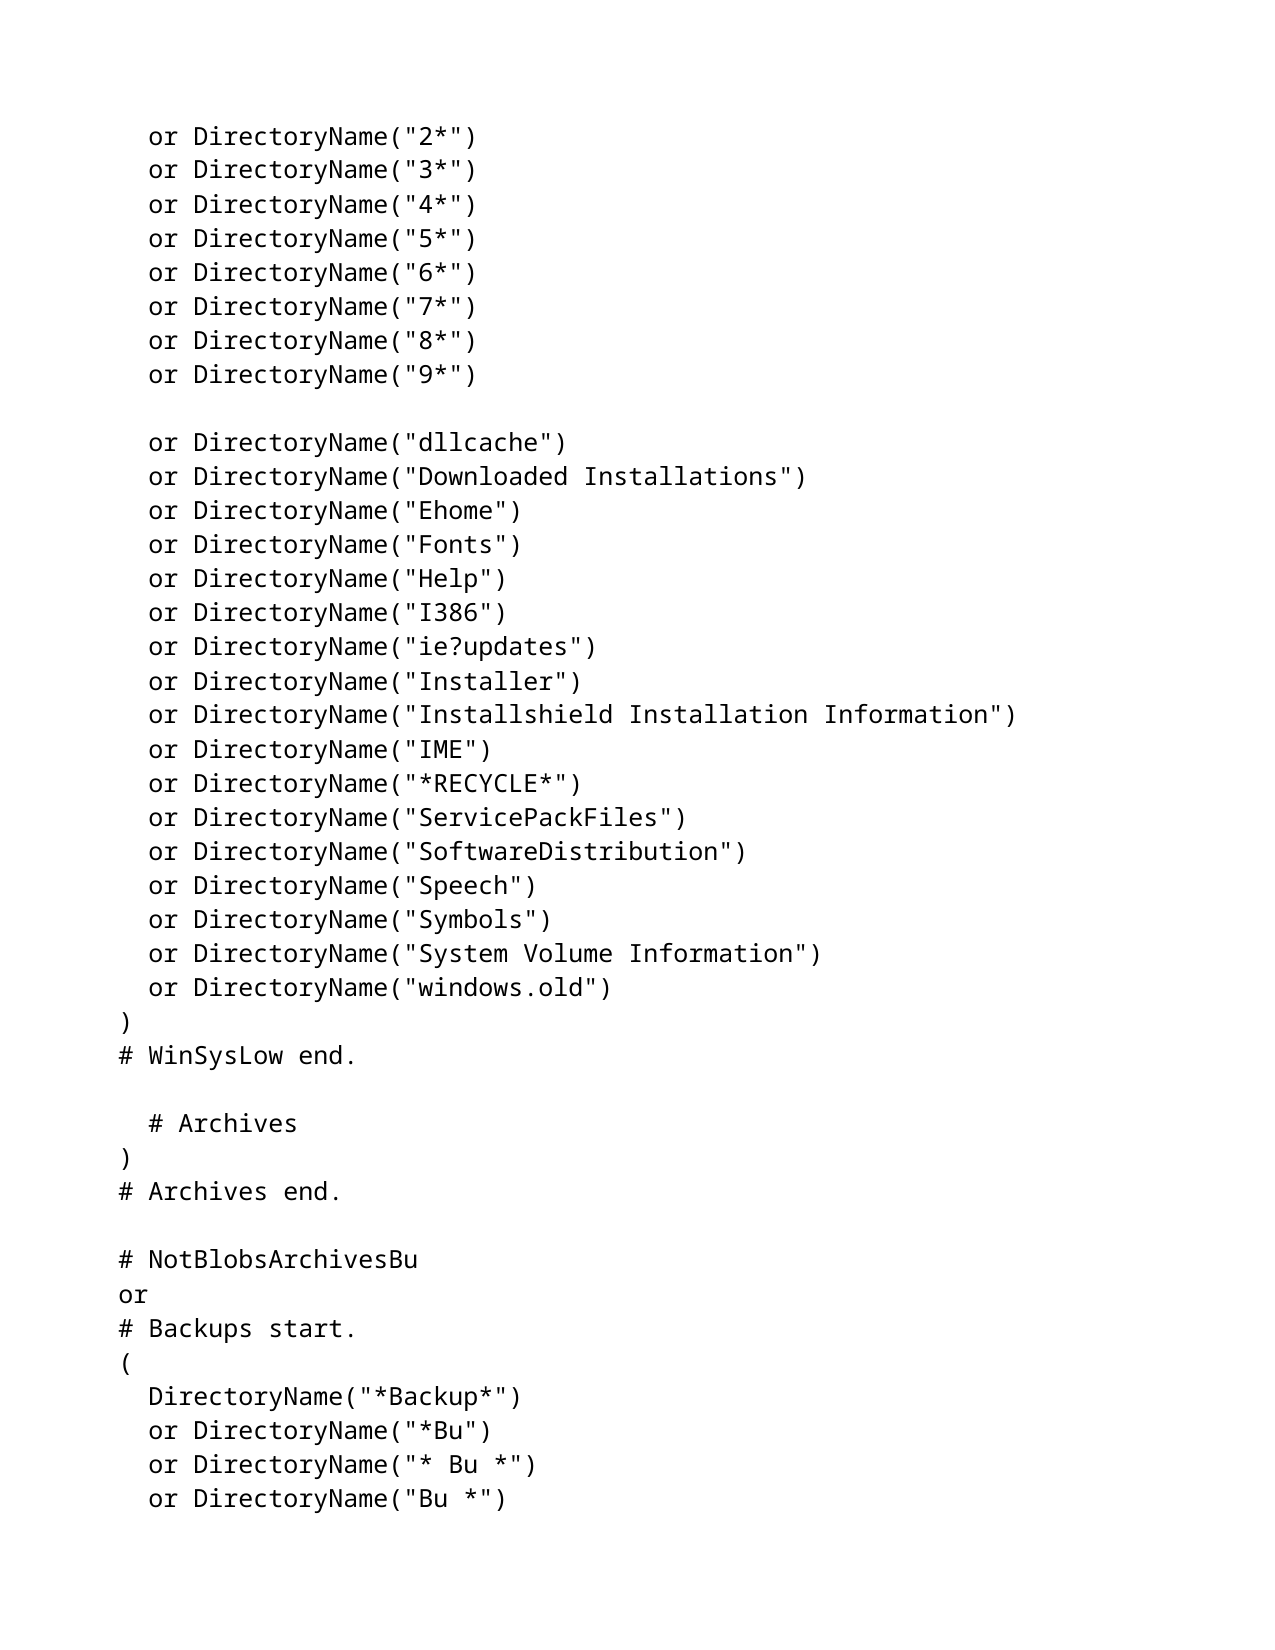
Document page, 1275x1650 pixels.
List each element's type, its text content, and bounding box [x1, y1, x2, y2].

text or DirectoryName("Symbols") [118, 902, 1157, 936]
text or DirectoryName("* Bu *") [118, 1447, 1157, 1481]
text or DirectoryName("SoftwareDistribution") [118, 833, 1157, 867]
text or DirectoryName("Help") [118, 561, 1157, 595]
text or DirectoryName("7*") [118, 288, 1157, 322]
text ) [118, 1004, 1157, 1038]
text or DirectoryName("*RECYCLE*") [118, 765, 1157, 799]
text or DirectoryName("ServicePackFiles") [118, 799, 1157, 833]
text or DirectoryName("ie?updates") [118, 629, 1157, 663]
text ) [118, 1140, 1157, 1174]
text # WinSysLow end. [118, 1038, 1157, 1072]
text or DirectoryName("9*") [118, 357, 1157, 391]
text or [118, 1276, 1157, 1310]
text # Archives end. [118, 1174, 1157, 1208]
text or DirectoryName("Fonts") [118, 527, 1157, 561]
text DirectoryName("*Backup*") [118, 1378, 1157, 1412]
text or DirectoryName("5*") [118, 220, 1157, 254]
text or DirectoryName("4*") [118, 186, 1157, 220]
text or DirectoryName("Speech") [118, 867, 1157, 902]
text or DirectoryName("System Volume Information") [118, 936, 1157, 970]
text or DirectoryName("6*") [118, 254, 1157, 288]
text or DirectoryName("*Bu") [118, 1412, 1157, 1447]
text # Archives [118, 1106, 1157, 1140]
text or DirectoryName("Installshield Installation Information") [118, 697, 1157, 731]
text ( [118, 1344, 1157, 1378]
text or DirectoryName("2*") [118, 118, 1157, 152]
text or DirectoryName("IME") [118, 731, 1157, 765]
text or DirectoryName("3*") [118, 152, 1157, 186]
text or DirectoryName("Bu *") [118, 1481, 1157, 1515]
text or DirectoryName("windows.old") [118, 970, 1157, 1004]
text or DirectoryName("dllcache") [118, 425, 1157, 459]
text or DirectoryName("8*") [118, 322, 1157, 357]
text # Backups start. [118, 1310, 1157, 1344]
text # NotBlobsArchivesBu [118, 1242, 1157, 1276]
text or DirectoryName("Installer") [118, 663, 1157, 697]
text or DirectoryName("Downloaded Installations") [118, 459, 1157, 493]
text or DirectoryName("Ehome") [118, 493, 1157, 527]
text or DirectoryName("I386") [118, 595, 1157, 629]
